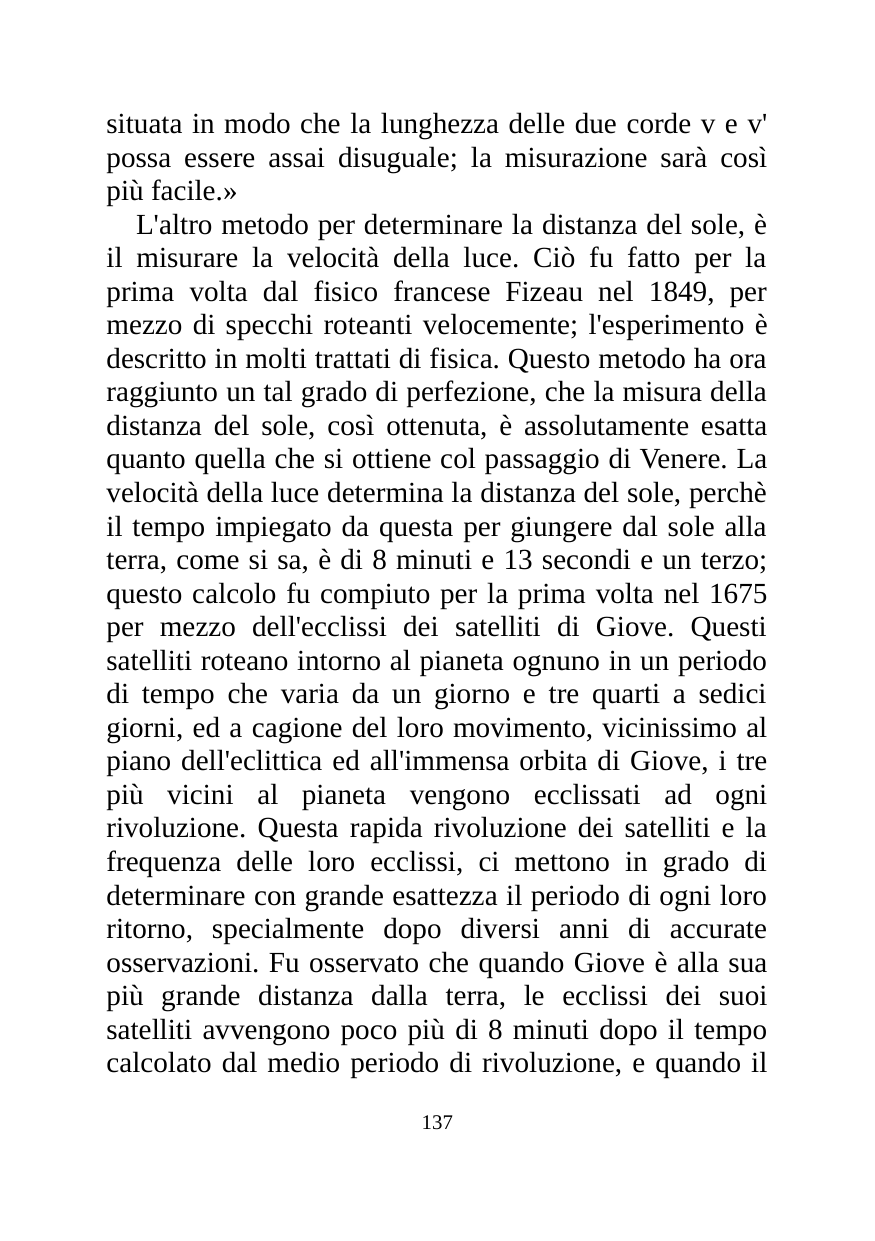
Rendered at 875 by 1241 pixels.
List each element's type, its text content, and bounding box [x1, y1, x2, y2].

text L'altro metodo per determinare la distanza del sole, è il misurare la velocità della luce. Ciò fu fatto per la prima volta dal fisico francese Fizeau nel 1849, per mezzo di specchi roteanti velocemente; l'esperimento è descritto in molti trattati di fisica. Questo metodo ha ora raggiunto un tal grado di perfezione, che la misura della distanza del sole, così ottenuta, è assolutamente esatta quanto quella che si ottiene col passaggio di Venere. La velocità della luce determina la distanza del sole, perchè il tempo impiegato da questa per giungere dal sole alla terra, come si sa, è di 8 minuti e 13 secondi e un terzo; questo calcolo fu compiuto per la prima volta nel 1675 per mezzo dell'ecclissi dei satelliti di Giove. Questi satelliti roteano intorno al pianeta ognuno in un periodo di tempo che varia da un giorno e tre quarti a sedici giorni, ed a cagione del loro movimento, vicinissimo al piano dell'eclittica ed all'immensa orbita di Giove, i tre più vicini al pianeta vengono ecclissati ad ogni rivoluzione. Questa rapida rivoluzione dei satelliti e la frequenza delle loro ecclissi, ci mettono in grado di determinare con grande esattezza il periodo di ogni loro ritorno, specialmente dopo diversi anni di accurate osservazioni. Fu osservato che quando Giove è alla sua più grande distanza dalla terra, le ecclissi dei suoi satelliti avvengono poco più di 8 minuti dopo il tempo calcolato dal medio periodo di rivoluzione, e quando il [106, 207, 768, 1079]
text situata in modo che la lunghezza delle due corde v e v' possa essere assai disuguale; la misurazione sarà così più facile.» [106, 106, 768, 207]
